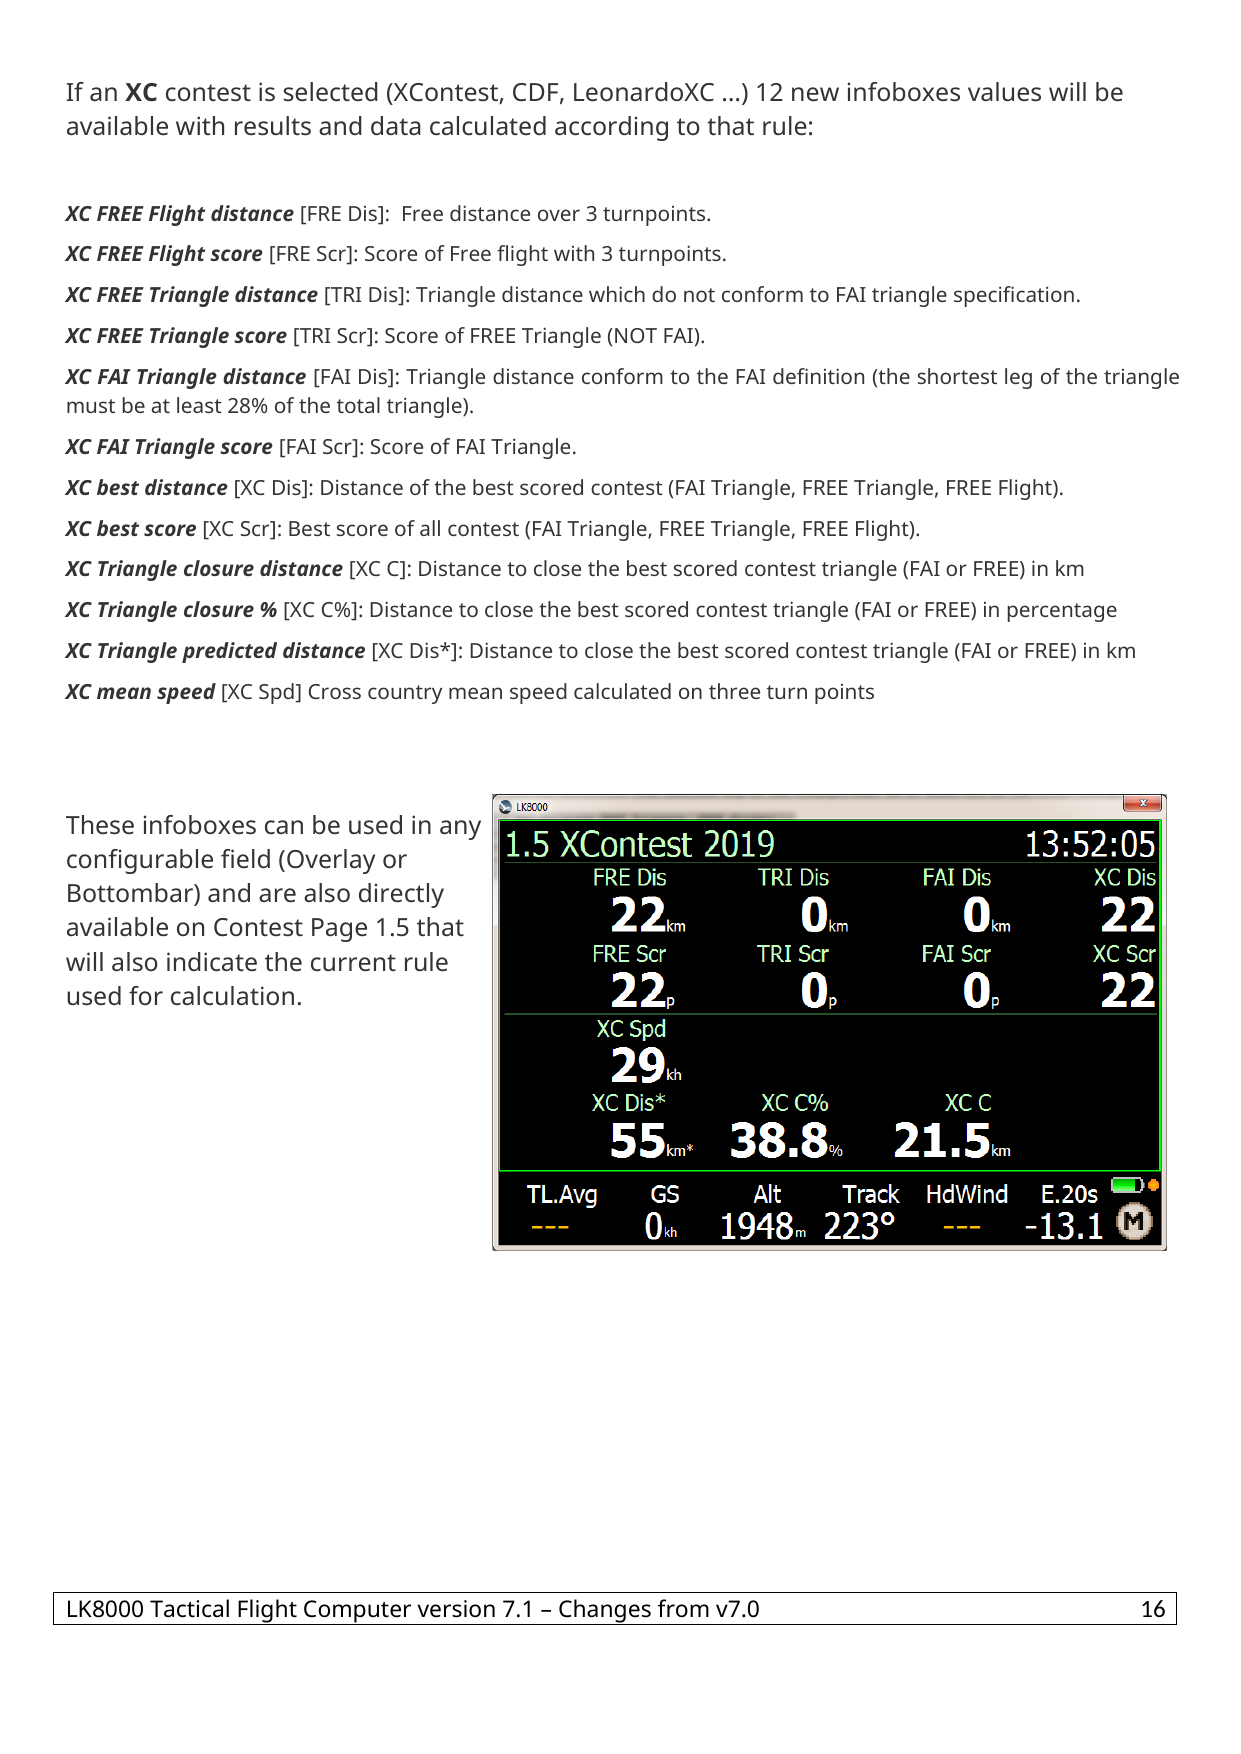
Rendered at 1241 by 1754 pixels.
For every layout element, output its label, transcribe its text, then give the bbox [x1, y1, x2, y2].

text XC FAI Triangle score [FAI Scr]: Score of FAI Triangle. [66, 432, 1181, 460]
text XC FREE Flight distance [FRE Dis]: Free distance over 3 turnpoints. [66, 199, 1181, 227]
text These infoboxes can be used in any configurable field (Overlay or Bottombar) and are also directly available on Contest Page 1.5 that will also indicate the current rule used for calculation. [66, 808, 492, 1012]
text XC FAI Triangle distance [FAI Dis]: Triangle distance conform to the FAI definition (the shortest leg of the triangle must be at least 28% of the total triangle). [66, 362, 1181, 419]
text XC FREE Triangle distance [TRI Dis]: Triangle distance which do not conform to FAI triangle specification. [66, 281, 1181, 309]
text If an XC contest is selected (XContest, CDF, LeonardoXC …) 12 new infoboxes values will be available with results and data calculated according to that rule: [66, 75, 1181, 143]
text XC Triangle predicted distance [XC Dis*]: Distance to close the best scored contest triangle (FAI or FREE) in km [66, 636, 1181, 665]
text XC Triangle closure % [XC C%]: Distance to close the best scored contest triangle (FAI or FREE) in percentage [66, 596, 1181, 624]
text XC FREE Triangle score [TRI Scr]: Score of FREE Triangle (NOT FAI). [66, 321, 1181, 350]
text XC best distance [XC Dis]: Distance of the best scored contest (FAI Triangle, FREE Triangle, FREE Flight). [66, 473, 1181, 501]
text XC Triangle closure distance [XC C]: Distance to close the best scored contest triangle (FAI or FREE) in km [66, 554, 1181, 583]
text XC mean speed [XC Spd] Cross country mean speed calculated on three turn points [66, 677, 1181, 706]
text XC best score [XC Scr]: Best score of all contest (FAI Triangle, FREE Triangle, FREE Flight). [66, 514, 1181, 542]
picture [492, 794, 1167, 1251]
text XC FREE Flight score [FRE Scr]: Score of Free flight with 3 turnpoints. [66, 239, 1181, 268]
